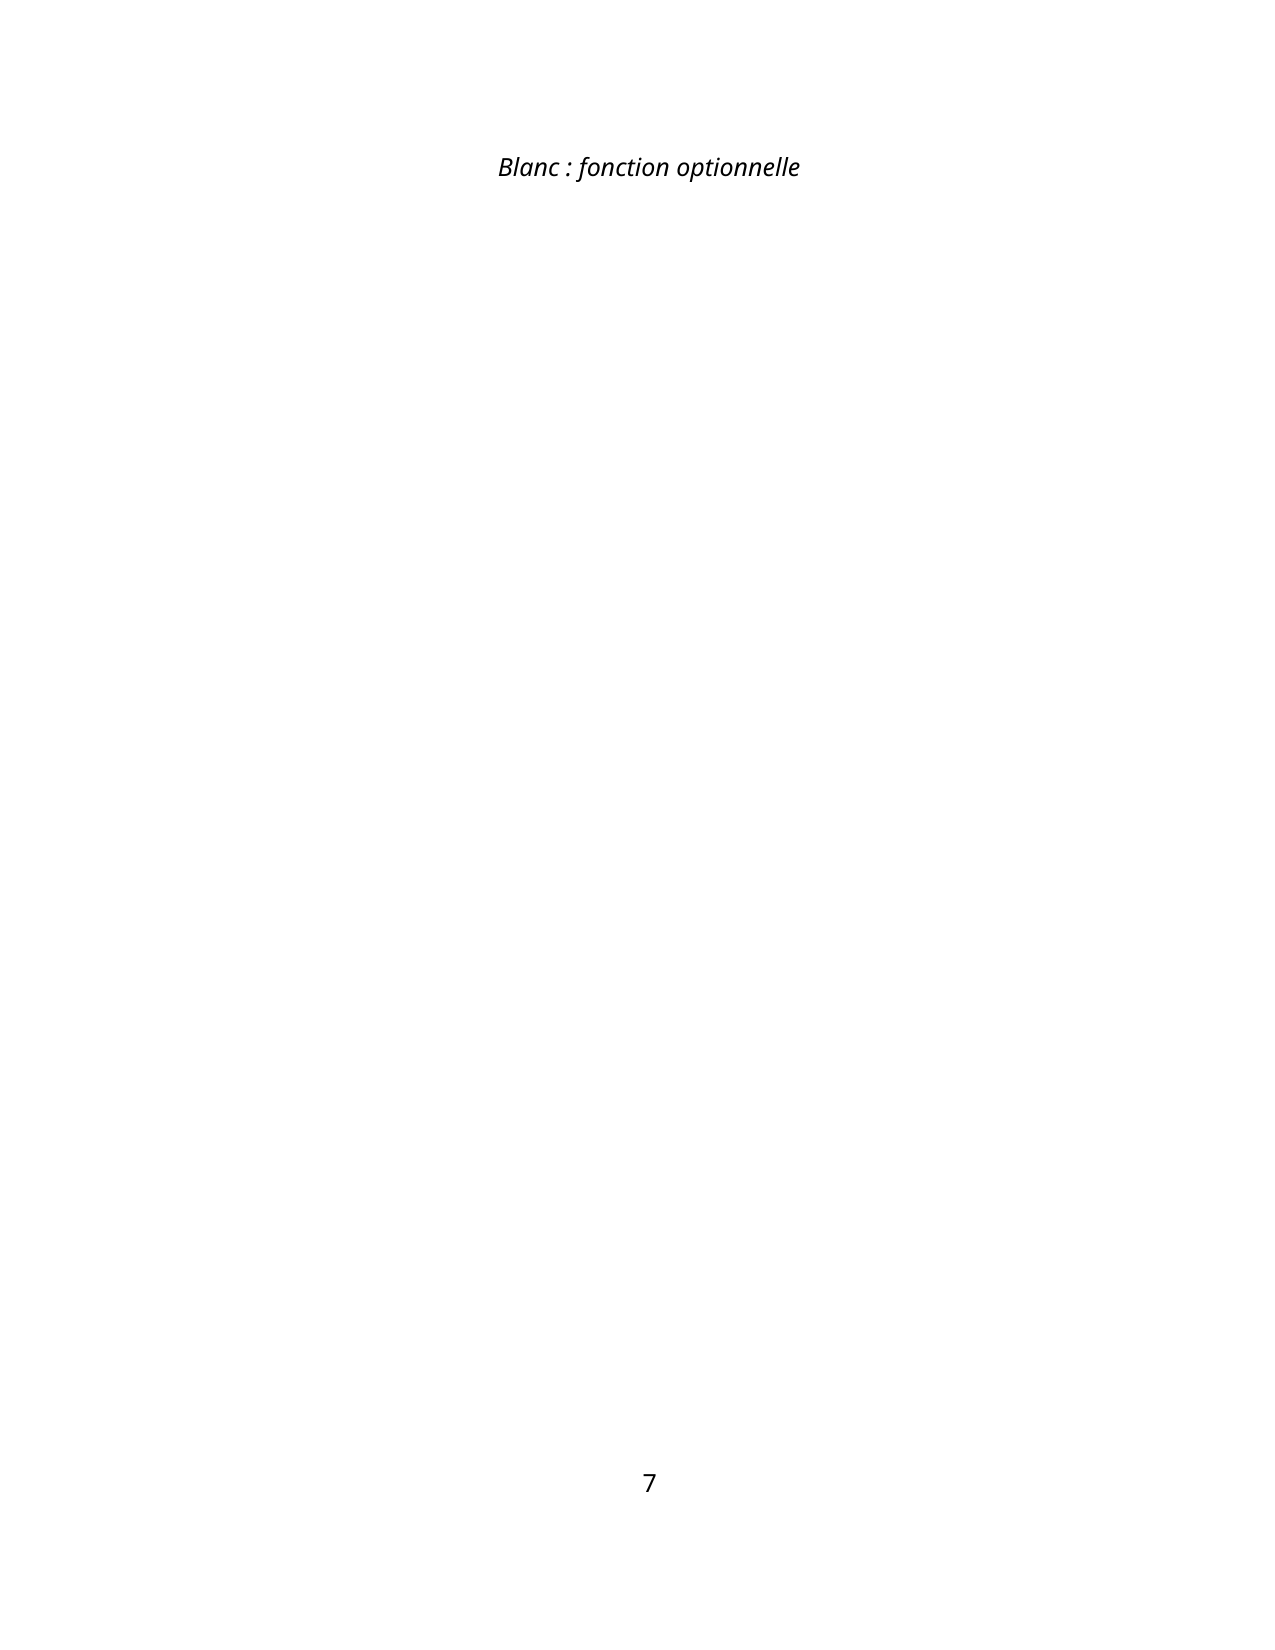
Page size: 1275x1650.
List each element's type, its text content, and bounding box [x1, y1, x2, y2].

text Blanc : fonction optionnelle [150, 150, 1125, 184]
